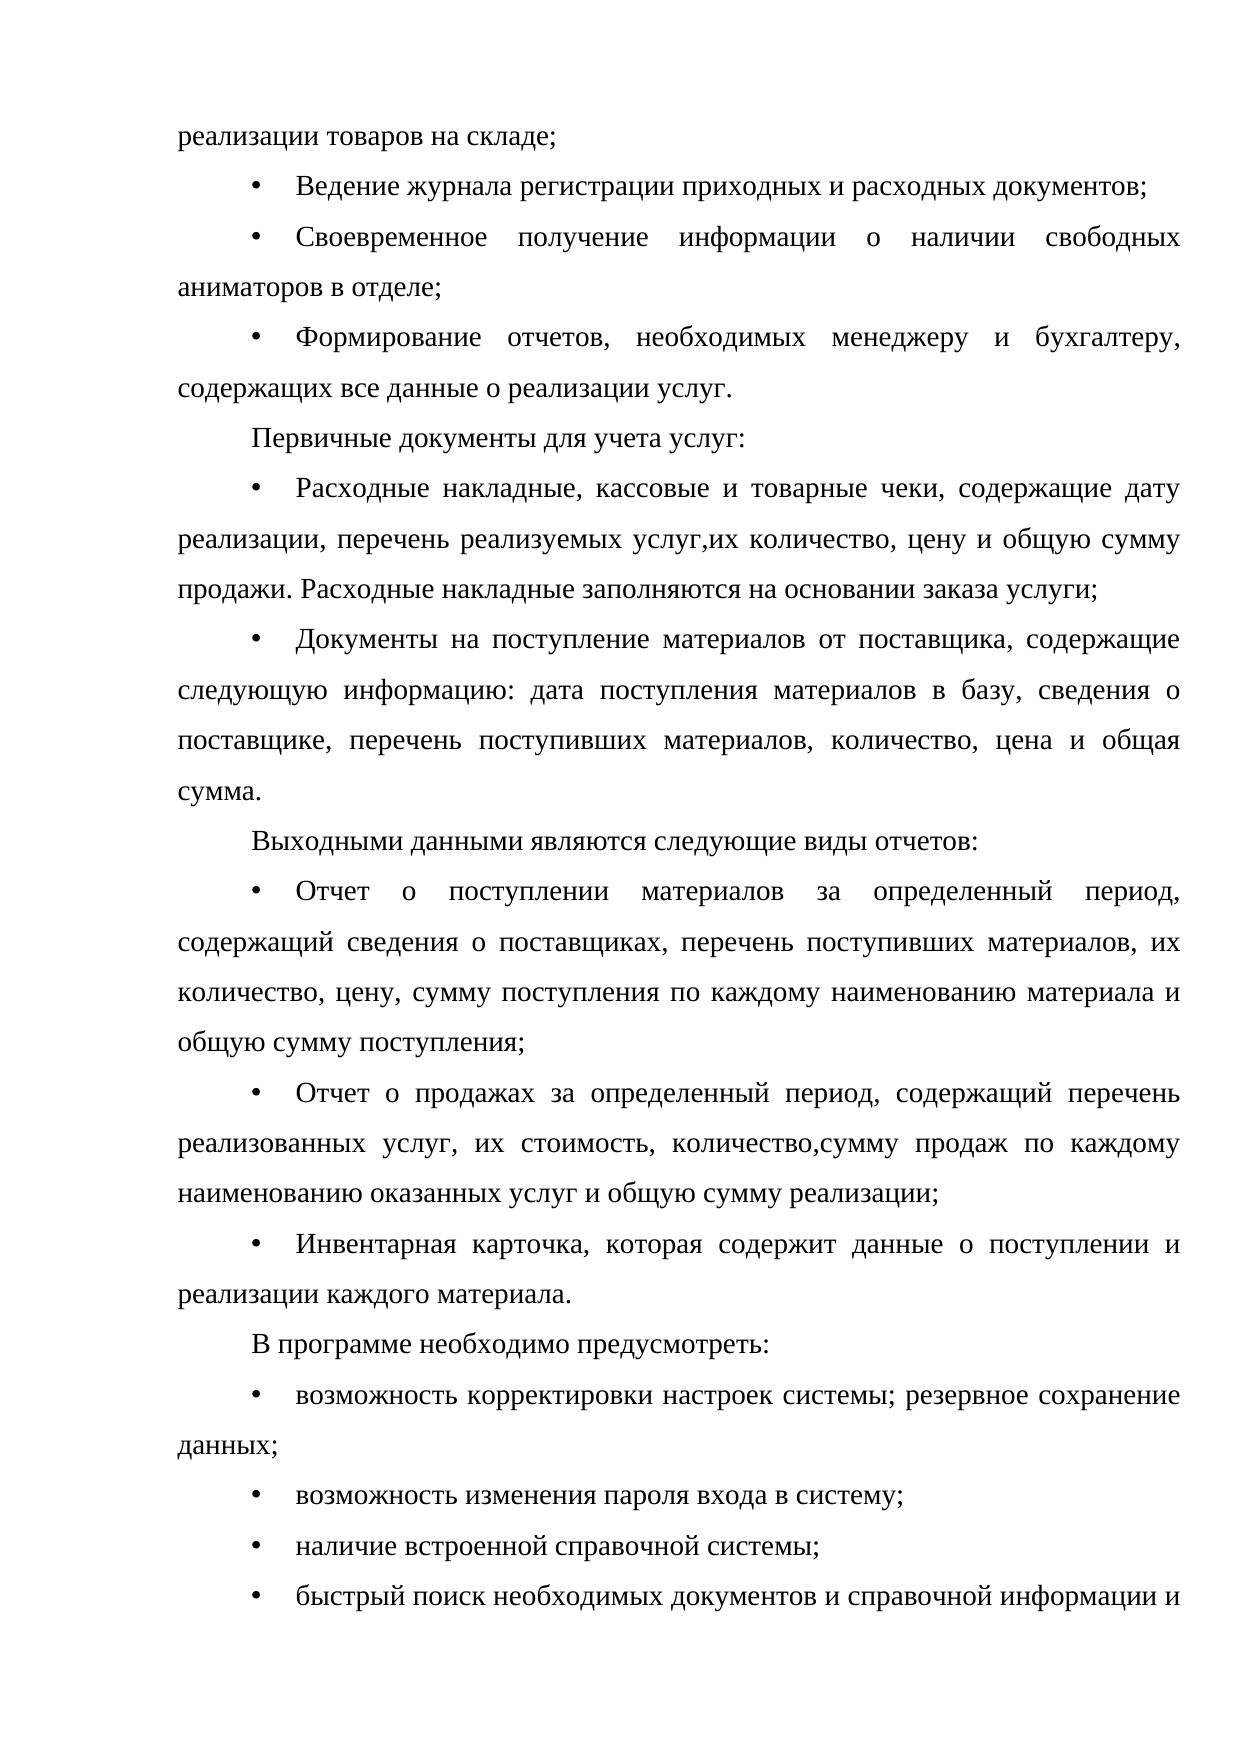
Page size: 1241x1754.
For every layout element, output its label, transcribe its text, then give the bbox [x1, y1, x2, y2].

list реализации товаров на складе; [177, 118, 1181, 152]
text Первичные документы для учета услуг: [177, 420, 1181, 454]
list Документы на поступление материалов от поставщика, содержащие следующую информацию: дата поступления материалов в базу, сведения о поставщике, перечень поступивших материалов, количество, цена и общая сумма. [177, 622, 1181, 806]
list Отчет о поступлении материалов за определенный период, содержащий сведения о поставщиках, перечень поступивших материалов, их количество, цену, сумму поступления по каждому наименованию материала и общую сумму поступления; [177, 873, 1181, 1058]
list наличие встроенной справочной системы; [177, 1528, 1181, 1562]
list возможность корректировки настроек системы; резервное сохранение данных; [177, 1377, 1181, 1461]
text Выходными данными являются следующие виды отчетов: [177, 823, 1181, 857]
list возможность изменения пароля входа в систему; [177, 1477, 1181, 1511]
list Расходные накладные, кассовые и товарные чеки, содержащие дату реализации, перечень реализуемых услуг,их количество, цену и общую сумму продажи. Расходные накладные заполняются на основании заказа услуги; [177, 471, 1181, 605]
list Формирование отчетов, необходимых менеджеру и бухгалтеру, содержащих все данные о реализации услуг. [177, 319, 1181, 403]
list Своевременное получение информации о наличии свободных аниматоров в отделе; [177, 219, 1181, 303]
list Ведение журнала регистрации приходных и расходных документов; [177, 168, 1181, 202]
list Инвентарная карточка, которая содержит данные о поступлении и реализации каждого материала. [177, 1226, 1181, 1310]
list Отчет о продажах за определенный период, содержащий перечень реализованных услуг, их стоимость, количество,сумму продаж по каждому наименованию оказанных услуг и общую сумму реализации; [177, 1075, 1181, 1209]
list быстрый поиск необходимых документов и справочной информации и [177, 1578, 1181, 1612]
text В программе необходимо предусмотреть: [177, 1326, 1181, 1360]
